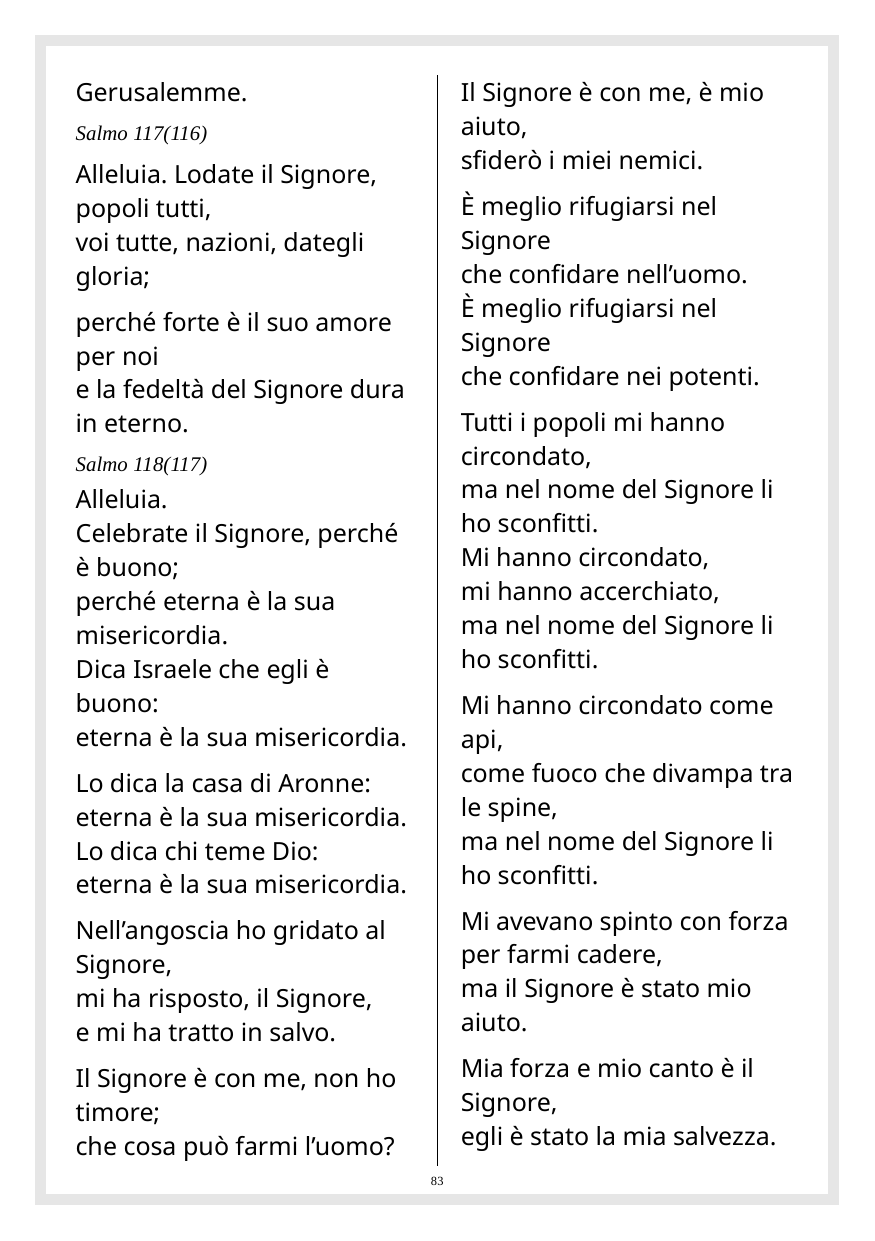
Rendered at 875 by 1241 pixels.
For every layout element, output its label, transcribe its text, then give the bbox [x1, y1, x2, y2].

text Salmo 117(116) [75, 121, 413, 145]
text sfiderò i miei nemici. [461, 143, 799, 177]
text che confidare nei potenti. [461, 359, 799, 393]
text Alleluia. Lodate il Signore, popoli tutti, [75, 157, 413, 225]
text Gerusalemme. [75, 75, 413, 109]
text Dica Israele che egli è buono: [75, 652, 413, 720]
text eterna è la sua misericordia. [75, 720, 413, 754]
text eterna è la sua misericordia. [75, 867, 413, 901]
text Tutti i popoli mi hanno circondato, [461, 404, 799, 472]
text eterna è la sua misericordia. [75, 799, 413, 833]
text Il Signore è con me, è mio aiuto, [461, 75, 799, 143]
text che cosa può farmi l’uomo? [75, 1129, 413, 1163]
text voi tutte, nazioni, dategli gloria; [75, 225, 413, 293]
text ma nel nome del Signore li ho sconfitti. [461, 824, 799, 892]
text perché forte è il suo amore per noi [75, 304, 413, 372]
text Lo dica chi teme Dio: [75, 833, 413, 867]
text ma nel nome del Signore li ho sconfitti. [461, 608, 799, 676]
text Alleluia. [75, 482, 413, 516]
text mi hanno accerchiato, [461, 574, 799, 608]
text ma nel nome del Signore li ho sconfitti. [461, 472, 799, 540]
text mi ha risposto, il Signore, [75, 981, 413, 1015]
text Celebrate il Signore, perché è buono; [75, 516, 413, 584]
text È meglio rifugiarsi nel Signore [461, 189, 799, 257]
text Mi avevano spinto con forza [461, 903, 799, 937]
text Mi hanno circondato, [461, 540, 799, 574]
text Lo dica la casa di Aronne: [75, 766, 413, 799]
text Salmo 118(117) [75, 452, 413, 476]
text Mi hanno circondato come api, [461, 688, 799, 756]
text come fuoco che divampa tra le spine, [461, 756, 799, 824]
text perché eterna è la sua misericordia. [75, 584, 413, 652]
text che confidare nell’uomo. [461, 257, 799, 291]
text È meglio rifugiarsi nel Signore [461, 291, 799, 359]
text Il Signore è con me, non ho timore; [75, 1061, 413, 1129]
text Mia forza e mio canto è il Signore, [461, 1051, 799, 1119]
text e la fedeltà del Signore dura in eterno. [75, 372, 413, 440]
text egli è stato la mia salvezza. [461, 1119, 799, 1153]
text ma il Signore è stato mio aiuto. [461, 971, 799, 1039]
text e mi ha tratto in salvo. [75, 1015, 413, 1049]
text per farmi cadere, [461, 937, 799, 971]
text Nell’angoscia ho gridato al Signore, [75, 913, 413, 981]
